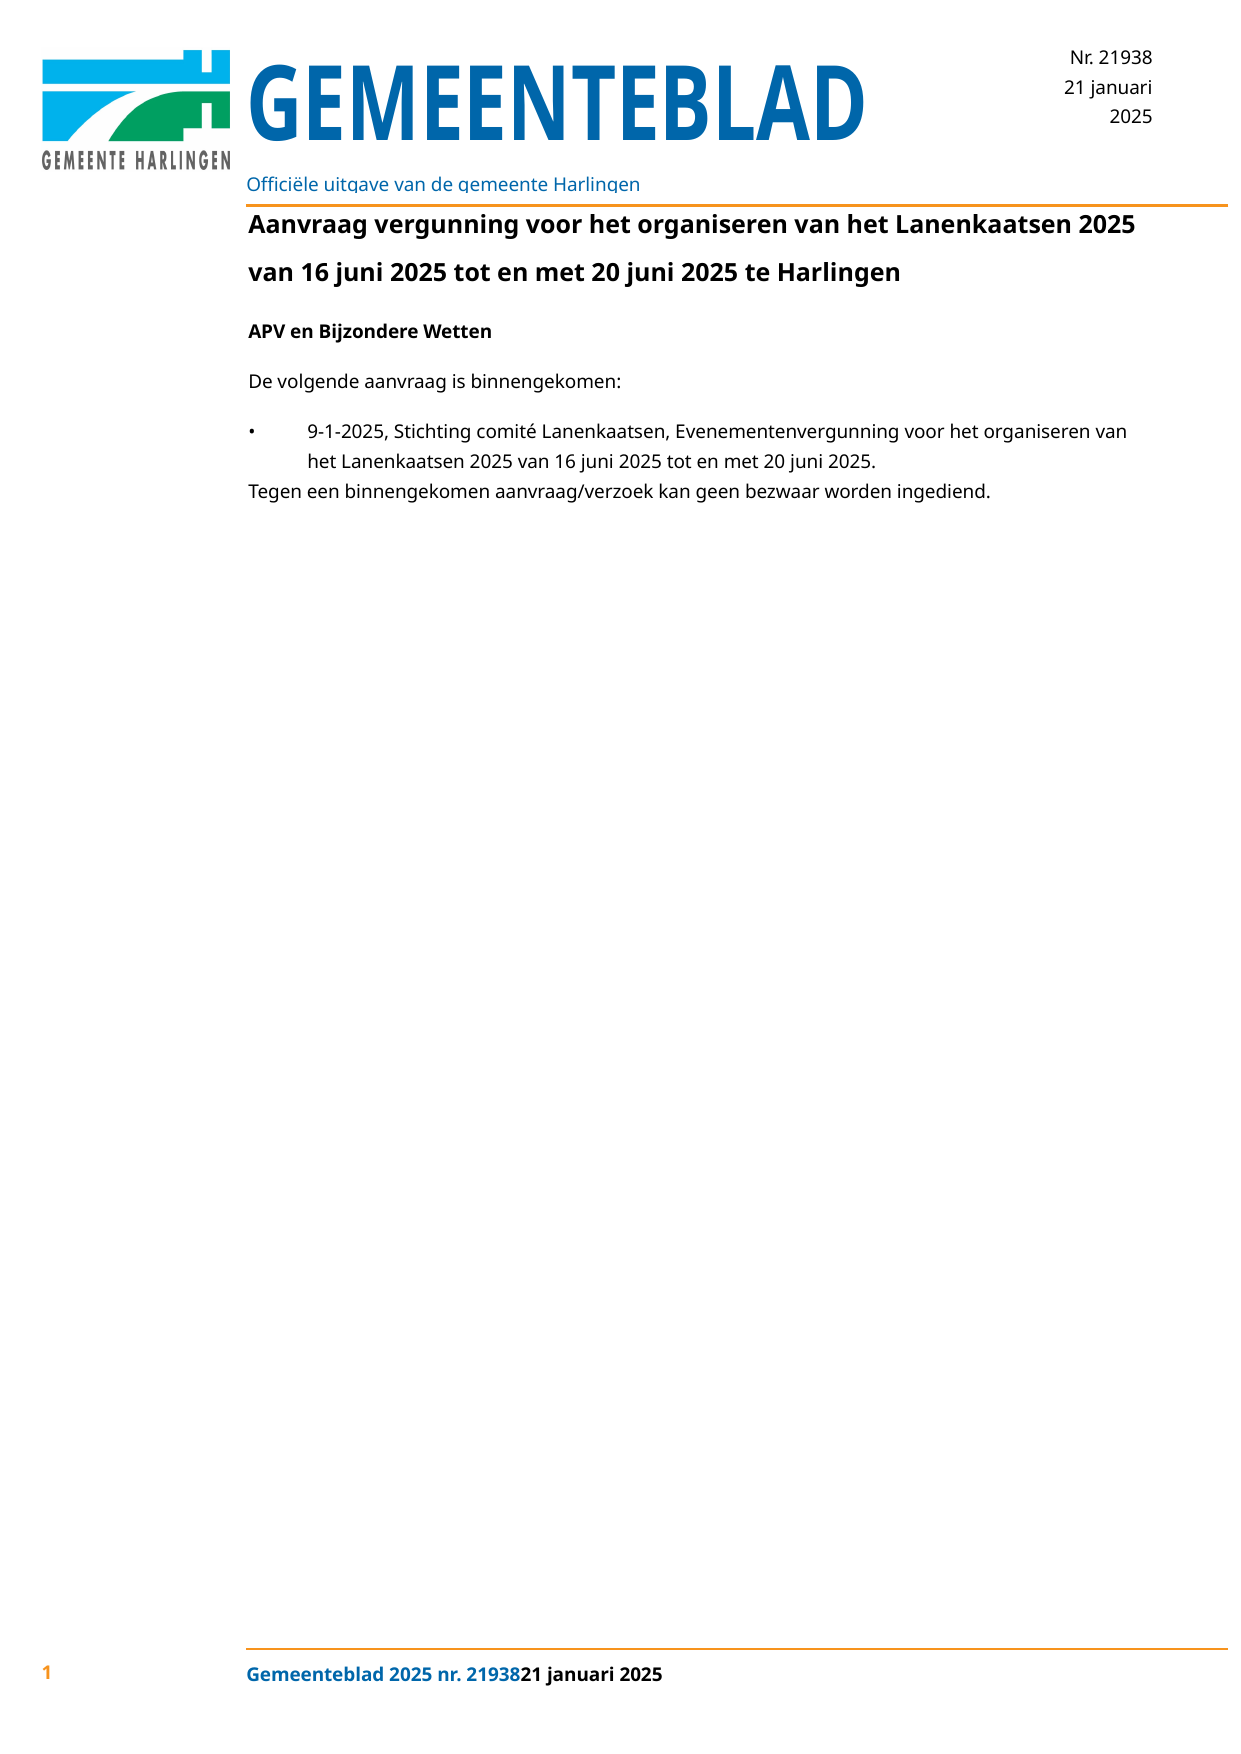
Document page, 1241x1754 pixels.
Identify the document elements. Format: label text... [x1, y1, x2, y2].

text Aanvraag vergunning voor het organiseren van het Lanenkaatsen 2025 van 16 juni 2025 tot en met 20 juni 2025 te Harlingen [248, 207, 1152, 288]
text De volgende aanvraag is binnengekomen: [248, 368, 1152, 394]
list 9-1-2025, Stichting comité Lanenkaatsen, Evenementenvergunning voor het organiseren van het Lanenkaatsen 2025 van 16 juni 2025 tot en met 20 juni 2025. [248, 419, 1152, 474]
text APV en Bijzondere Wetten [248, 318, 1152, 344]
picture [41, 47, 231, 172]
text Tegen een binnengekomen aanvraag/verzoek kan geen bezwaar worden ingediend. [248, 478, 1152, 504]
